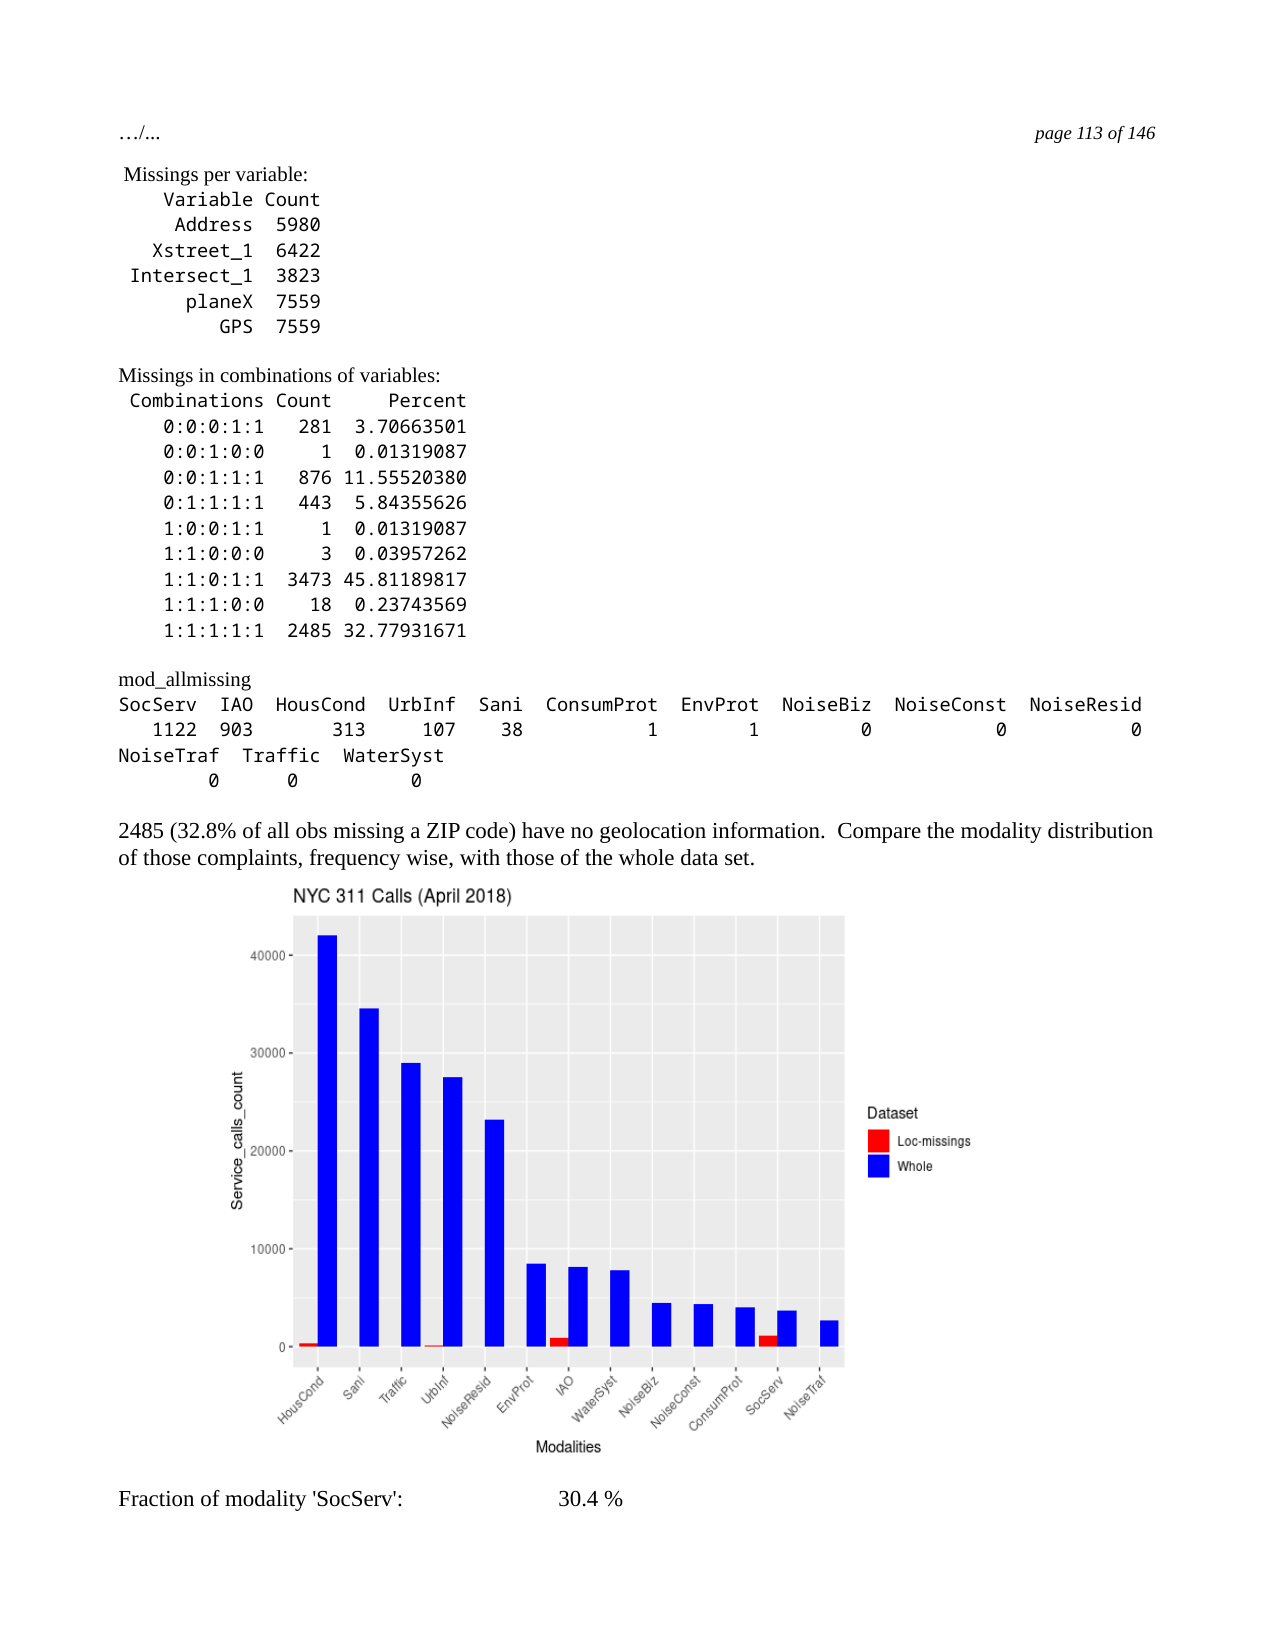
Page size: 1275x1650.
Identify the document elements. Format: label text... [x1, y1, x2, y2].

text Variable Count [118, 186, 1157, 212]
text planeX 7559 [118, 288, 1157, 314]
text 1:1:1:1:1 2485 32.77931671 [118, 617, 1157, 643]
text 1:0:0:1:1 1 0.01319087 [118, 515, 1157, 541]
text Missings in combinations of variables: [118, 363, 1157, 387]
text NoiseTraf Traffic WaterSyst [118, 742, 1157, 767]
text 0:1:1:1:1 443 5.84355626 [118, 489, 1157, 515]
text 1:1:0:0:0 3 0.03957262 [118, 541, 1157, 566]
text Combinations Count Percent [118, 387, 1157, 413]
text 0:0:1:0:0 1 0.01319087 [118, 438, 1157, 464]
text Xstreet_1 6422 [118, 237, 1157, 263]
text 0:0:1:1:1 876 11.55520380 [118, 464, 1157, 489]
text Missings per variable: [118, 162, 1157, 186]
text 1:1:1:0:0 18 0.23743569 [118, 592, 1157, 617]
text Address 5980 [118, 212, 1157, 237]
picture [230, 883, 976, 1459]
text Intersect_1 3823 [118, 263, 1157, 288]
text 0 0 0 [118, 767, 1157, 793]
text 2485 (32.8% of all obs missing a ZIP code) have no geolocation information. Compare the modality distribution of those complaints, frequency wise, with those of the whole data set. [118, 817, 1157, 870]
text Fraction of modality 'SocServ': 30.4 % [118, 1485, 1157, 1511]
text 1122 903 313 107 38 1 1 0 0 0 [118, 716, 1157, 742]
text 1:1:0:1:1 3473 45.81189817 [118, 566, 1157, 592]
text mod_allmissing [118, 667, 1157, 691]
text GPS 7559 [118, 314, 1157, 339]
text 0:0:0:1:1 281 3.70663501 [118, 413, 1157, 438]
text SocServ IAO HousCond UrbInf Sani ConsumProt EnvProt NoiseBiz NoiseConst NoiseResid [118, 691, 1157, 716]
